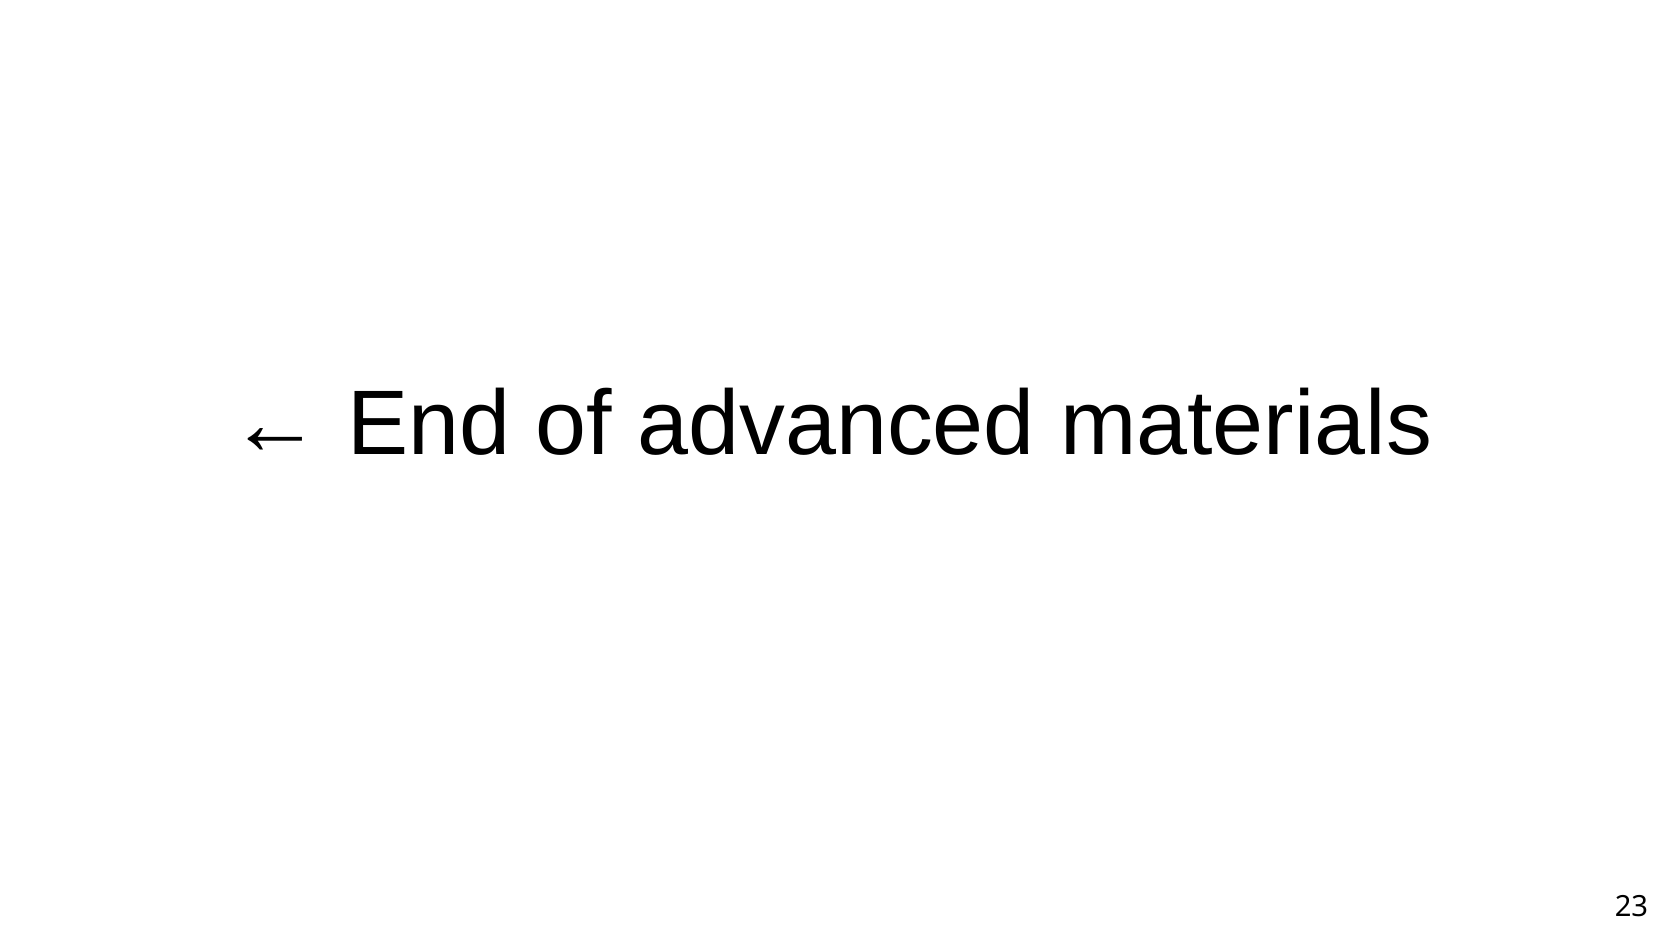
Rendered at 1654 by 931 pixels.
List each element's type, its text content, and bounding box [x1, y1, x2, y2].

title ← End of advanced materials [87, 345, 1576, 501]
